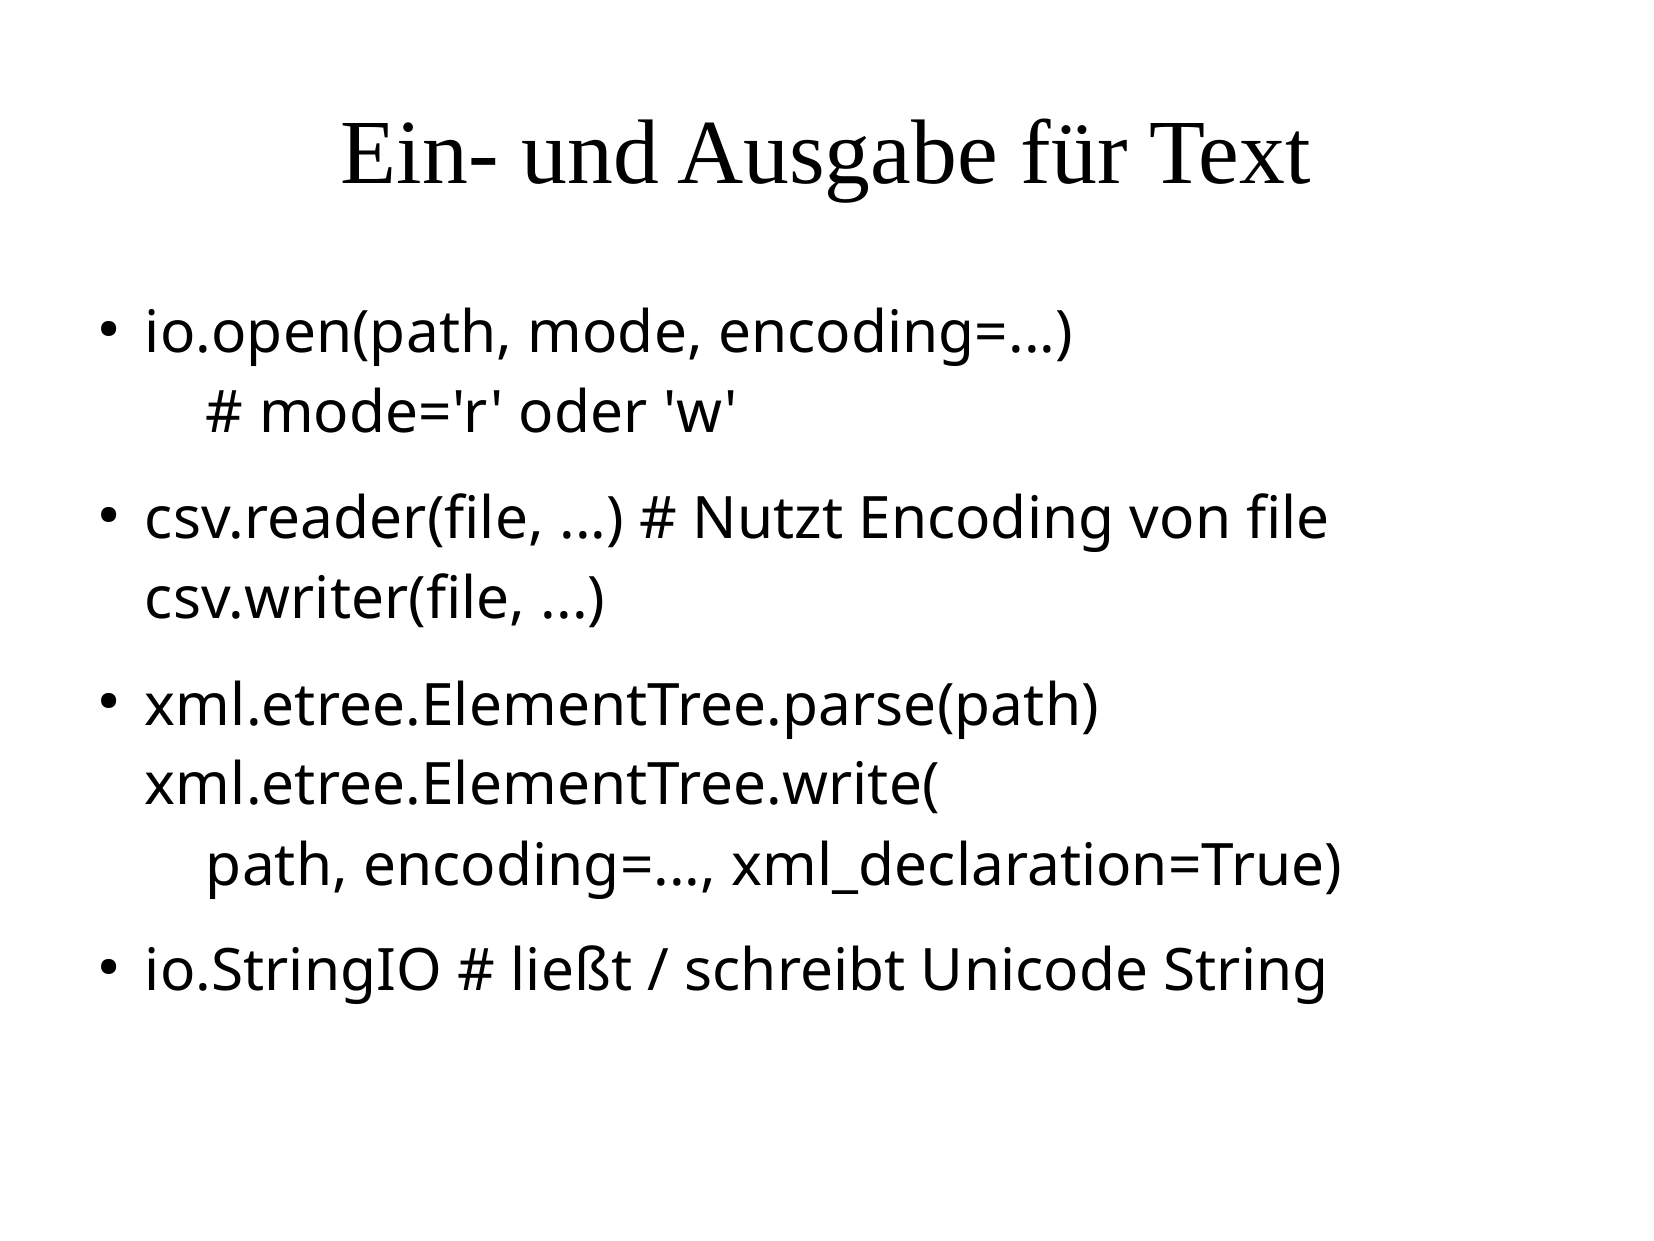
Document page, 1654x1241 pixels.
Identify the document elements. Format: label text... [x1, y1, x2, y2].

title Ein- und Ausgabe für Text [82, 49, 1571, 257]
list io.open(path, mode, encoding=...) # mode='r' oder 'w' csv.reader(file, ...) # Nutzt Encoding von file csv.writer(file, ...) xml.etree.ElementTree.parse(path) xml.etree.ElementTree.write( path, encoding=..., xml_declaration=True) io.StringIO # ließt / schreibt Unicode String [82, 290, 1571, 1010]
